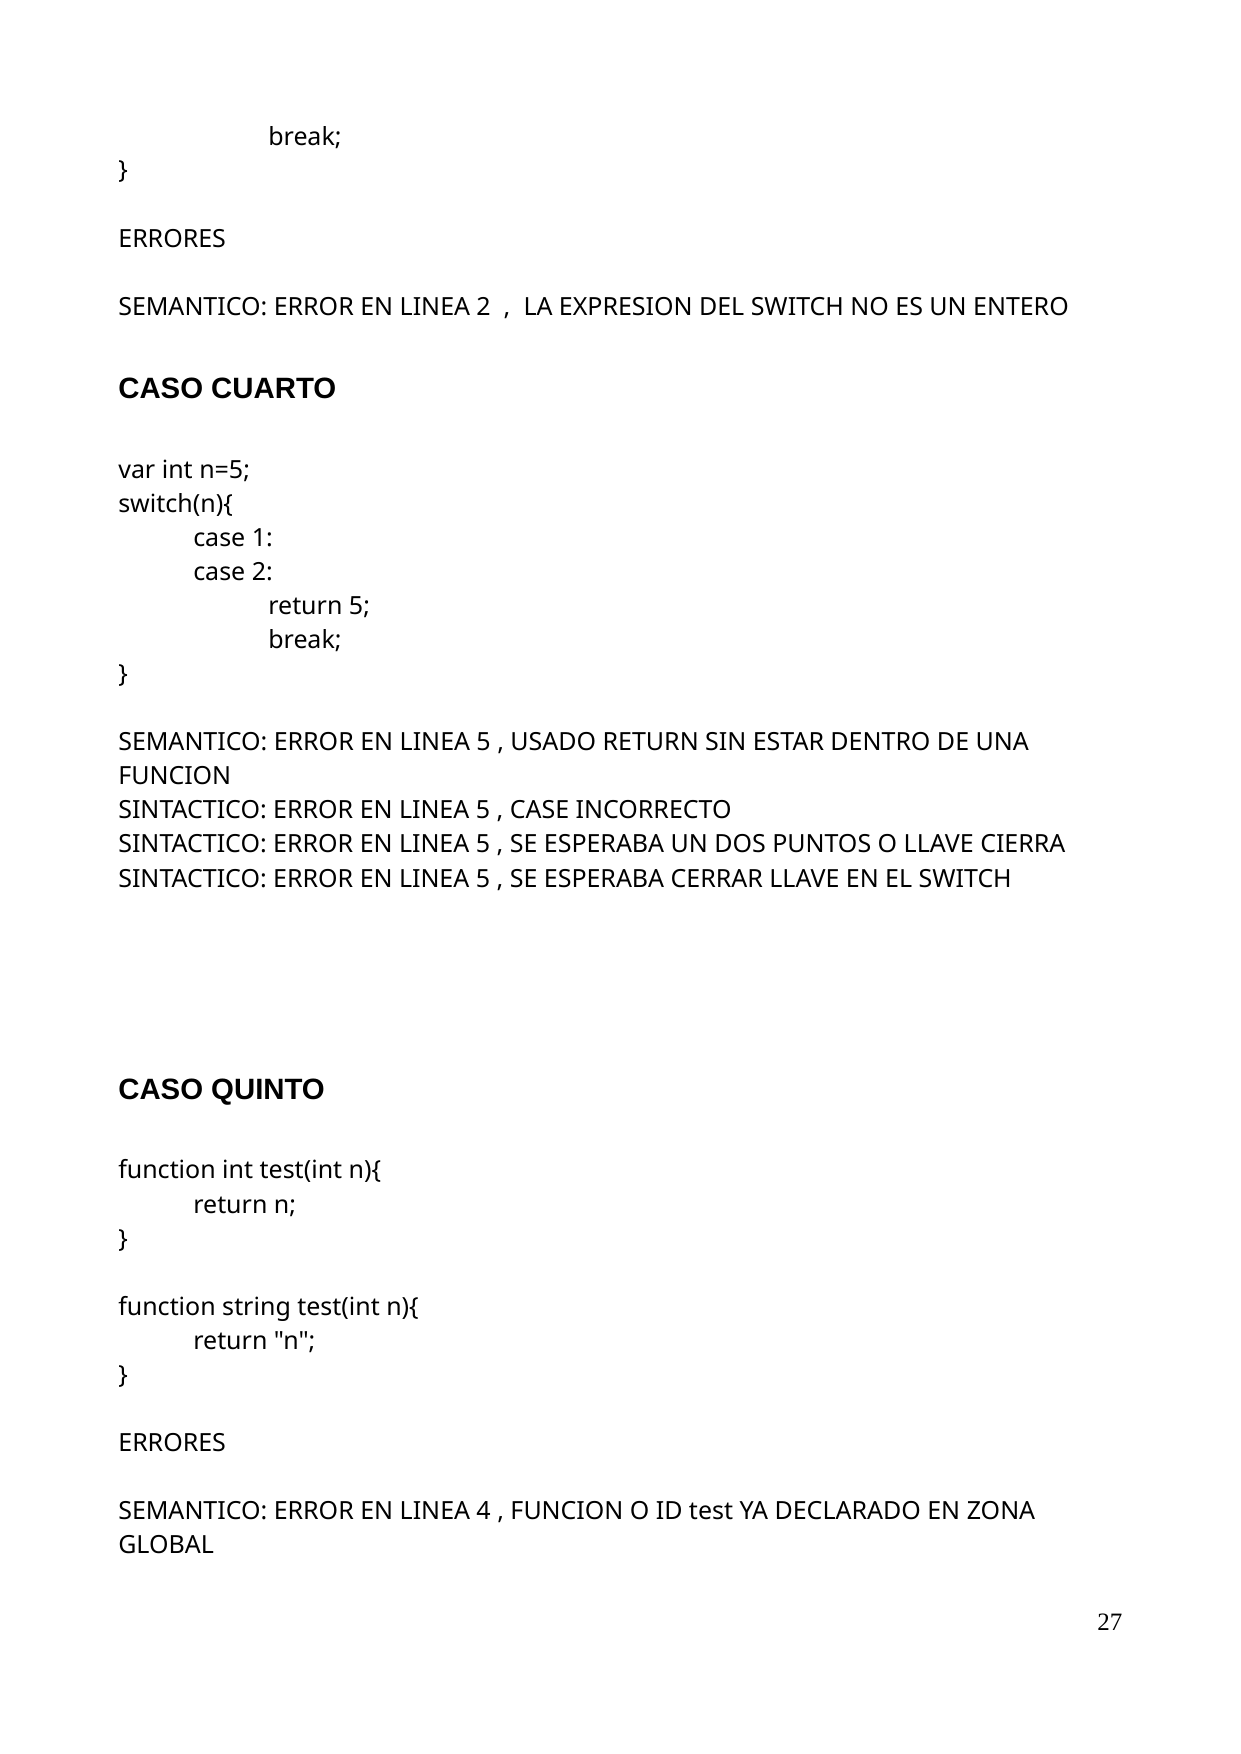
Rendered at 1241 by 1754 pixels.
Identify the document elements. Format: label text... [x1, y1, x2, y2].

subtitle CASO QUINTO [118, 1072, 1122, 1106]
text break; [118, 622, 1122, 656]
text SEMANTICO: ERROR EN LINEA 5 , USADO RETURN SIN ESTAR DENTRO DE UNA FUNCION [118, 724, 1122, 792]
text return 5; [118, 588, 1122, 622]
text var int n=5; [118, 451, 1122, 486]
text break; [118, 118, 1122, 152]
text ERRORES [118, 1425, 1122, 1459]
text SINTACTICO: ERROR EN LINEA 5 , SE ESPERABA UN DOS PUNTOS O LLAVE CIERRA [118, 826, 1122, 860]
text return "n"; [118, 1322, 1122, 1357]
text return n; [118, 1186, 1122, 1220]
text SINTACTICO: ERROR EN LINEA 5 , SE ESPERABA CERRAR LLAVE EN EL SWITCH [118, 860, 1122, 894]
text SEMANTICO: ERROR EN LINEA 4 , FUNCION O ID test YA DECLARADO EN ZONA GLOBAL [118, 1493, 1122, 1561]
text } [118, 656, 1122, 690]
text case 2: [118, 554, 1122, 588]
text SEMANTICO: ERROR EN LINEA 2 , LA EXPRESION DEL SWITCH NO ES UN ENTERO [118, 288, 1122, 322]
text switch(n){ [118, 486, 1122, 519]
text } [118, 1357, 1122, 1391]
text SINTACTICO: ERROR EN LINEA 5 , CASE INCORRECTO [118, 792, 1122, 826]
text function string test(int n){ [118, 1288, 1122, 1322]
text } [118, 1220, 1122, 1254]
text case 1: [118, 519, 1122, 554]
text function int test(int n){ [118, 1152, 1122, 1186]
text } [118, 152, 1122, 186]
subtitle CASO CUARTO [118, 371, 1122, 405]
text ERRORES [118, 220, 1122, 254]
